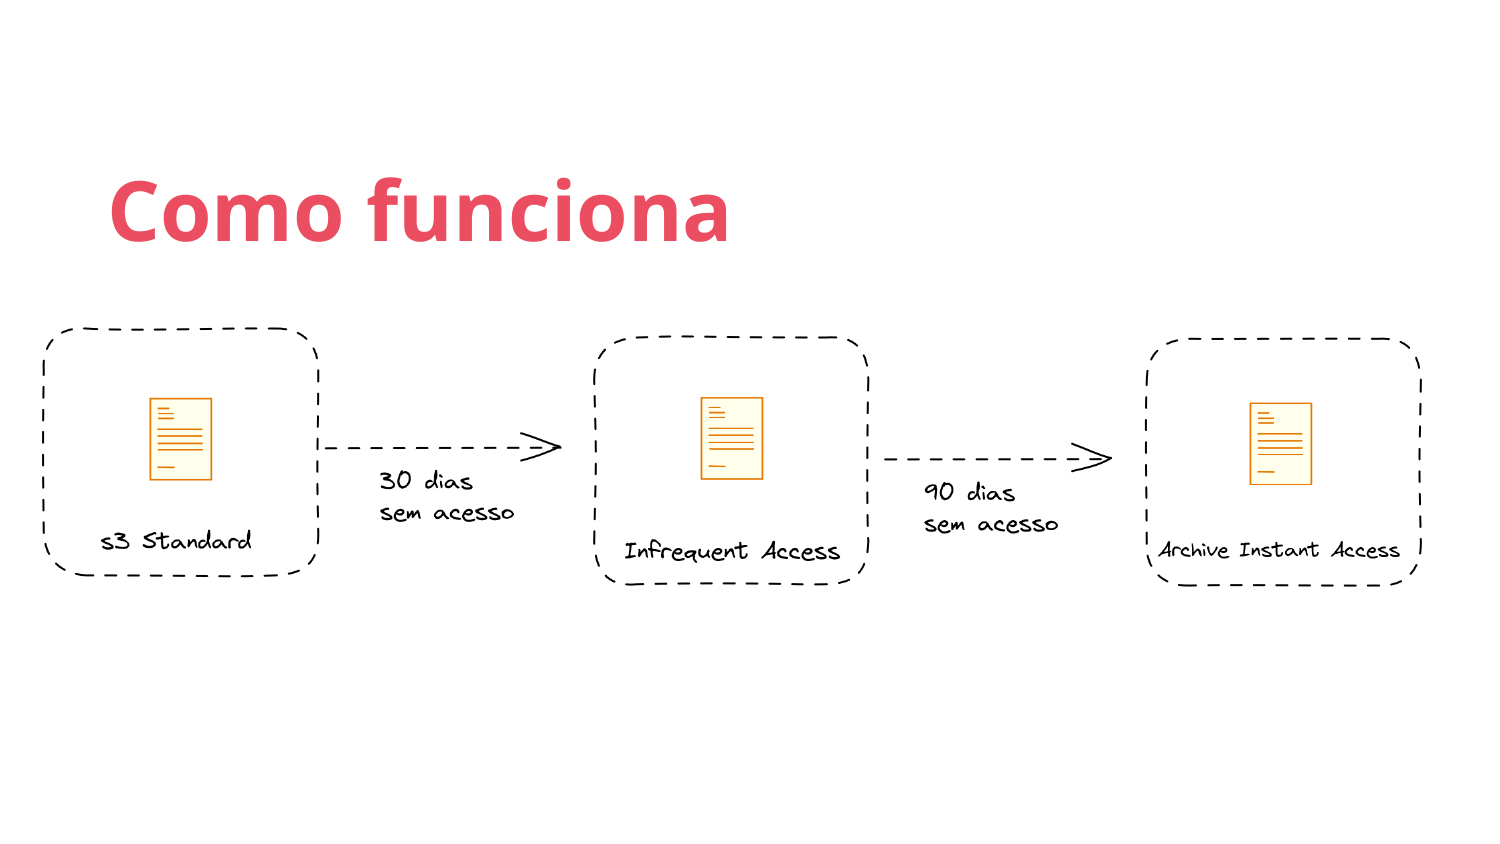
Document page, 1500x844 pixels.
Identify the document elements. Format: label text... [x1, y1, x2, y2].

picture [30, 315, 1434, 598]
text_box Como funciona [92, 128, 1499, 227]
